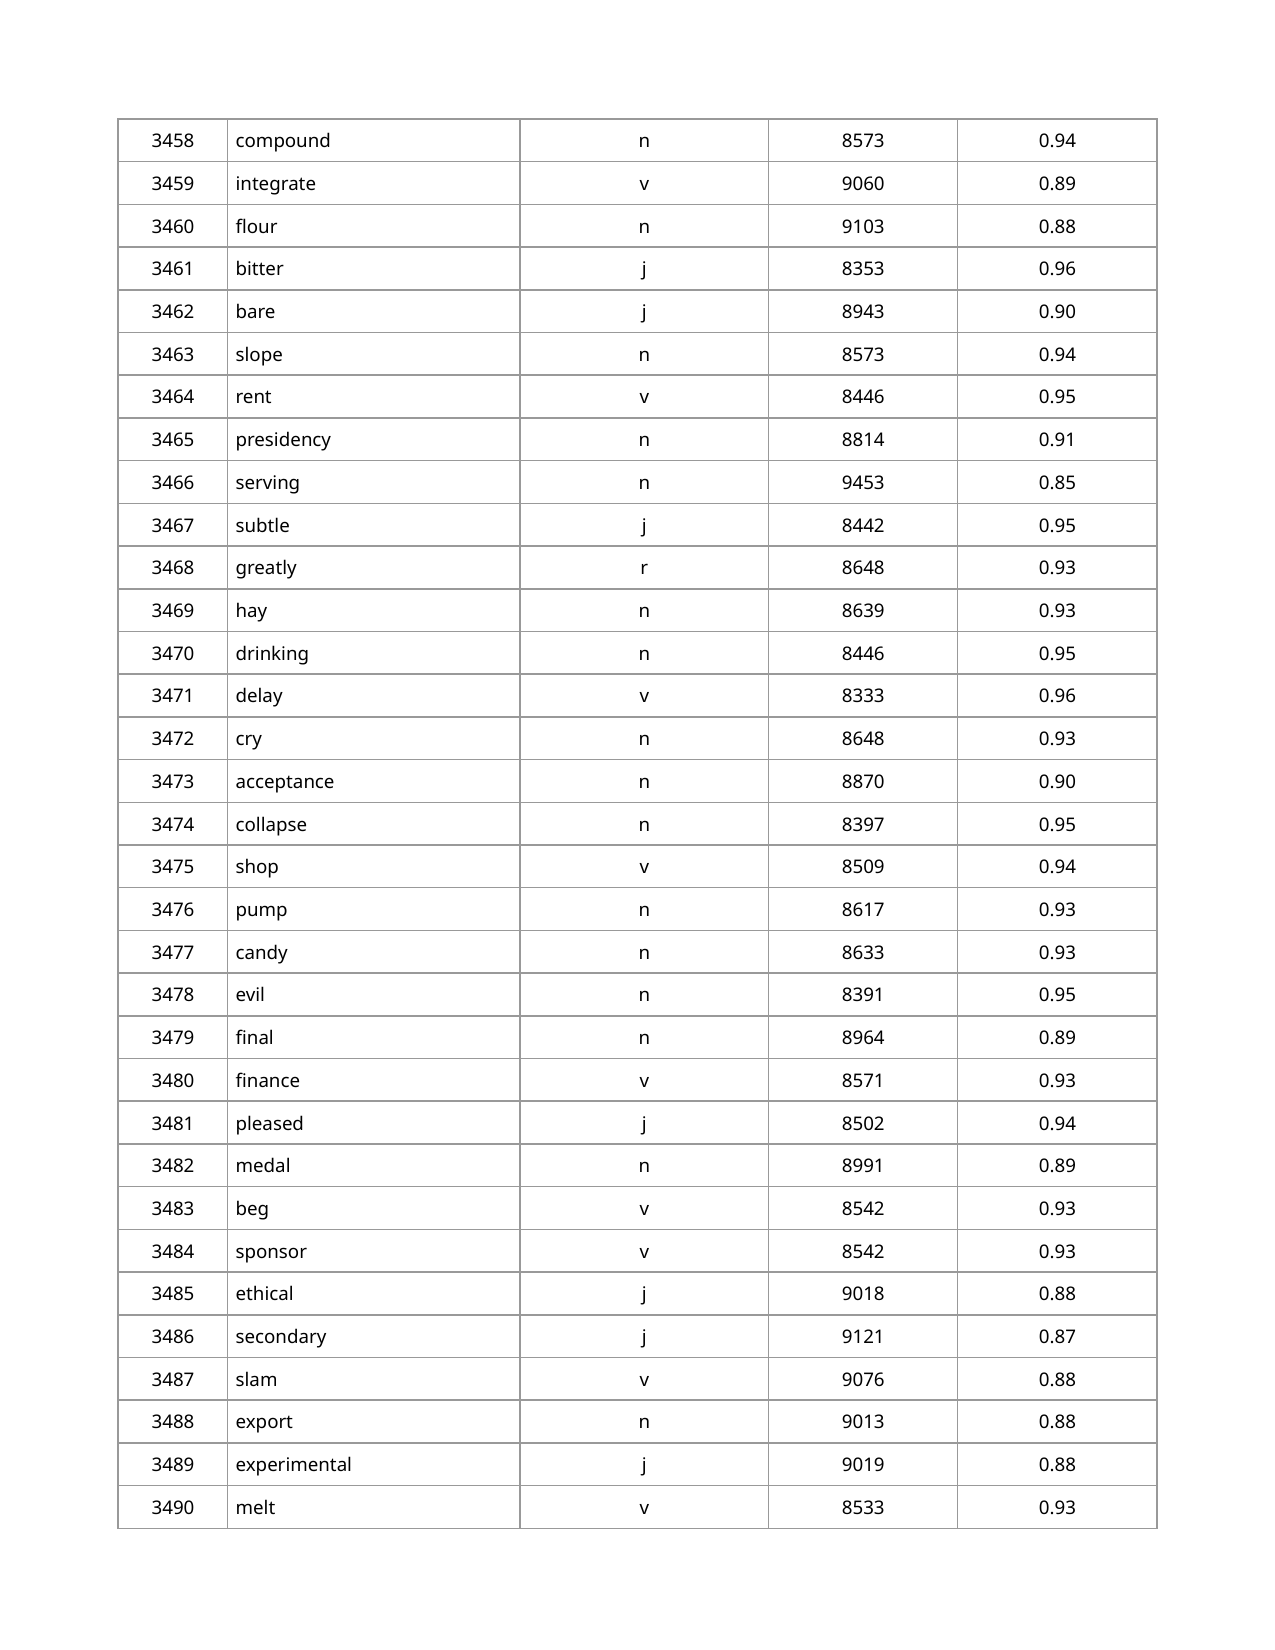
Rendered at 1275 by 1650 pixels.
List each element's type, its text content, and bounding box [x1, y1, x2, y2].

table_cell 3480 [119, 1059, 227, 1100]
table_cell 8991 [769, 1145, 957, 1186]
table_cell 3468 [119, 547, 227, 588]
table_cell 0.93 [958, 1486, 1156, 1527]
table_cell 8509 [769, 846, 957, 887]
table_cell v [521, 1187, 768, 1228]
table_cell v [521, 1358, 768, 1399]
table_cell candy [228, 931, 519, 972]
table_cell 3477 [119, 931, 227, 972]
table_cell 8639 [769, 590, 957, 631]
table_cell j [521, 1273, 768, 1314]
table_cell experimental [228, 1444, 519, 1485]
table_cell 8573 [769, 333, 957, 374]
table_cell 0.88 [958, 1444, 1156, 1485]
table_cell 0.88 [958, 1273, 1156, 1314]
table_cell n [521, 1145, 768, 1186]
table_cell 8633 [769, 931, 957, 972]
table_cell 9060 [769, 162, 957, 203]
table_cell 0.88 [958, 205, 1156, 246]
table_cell shop [228, 846, 519, 887]
table_cell hay [228, 590, 519, 631]
table_cell slope [228, 333, 519, 374]
table_cell j [521, 1102, 768, 1143]
table_cell 8533 [769, 1486, 957, 1527]
table_cell 3467 [119, 504, 227, 545]
table_cell 0.90 [958, 291, 1156, 332]
table_cell 3476 [119, 888, 227, 929]
table_cell n [521, 632, 768, 673]
table_cell 3475 [119, 846, 227, 887]
table_cell 9453 [769, 461, 957, 502]
table_cell 0.96 [958, 675, 1156, 716]
table_cell n [521, 419, 768, 460]
table_cell n [521, 803, 768, 844]
table_cell rent [228, 376, 519, 417]
table_cell n [521, 205, 768, 246]
table_cell secondary [228, 1316, 519, 1357]
table_cell n [521, 1017, 768, 1058]
table_cell 0.85 [958, 461, 1156, 502]
table_cell 3472 [119, 718, 227, 759]
table_cell 3484 [119, 1230, 227, 1271]
table_cell v [521, 1059, 768, 1100]
table_cell 3479 [119, 1017, 227, 1058]
table_cell 3458 [119, 120, 227, 161]
table_cell finance [228, 1059, 519, 1100]
table_cell n [521, 461, 768, 502]
table_cell 3485 [119, 1273, 227, 1314]
table_cell v [521, 162, 768, 203]
table_cell 0.94 [958, 1102, 1156, 1143]
table_cell 9019 [769, 1444, 957, 1485]
table_cell 8617 [769, 888, 957, 929]
table_cell n [521, 1401, 768, 1442]
table_cell v [521, 1230, 768, 1271]
table_cell compound [228, 120, 519, 161]
table_cell 8943 [769, 291, 957, 332]
table_cell 0.95 [958, 803, 1156, 844]
table_cell v [521, 846, 768, 887]
table_cell n [521, 760, 768, 801]
table_cell cry [228, 718, 519, 759]
table_cell j [521, 291, 768, 332]
table_cell 0.91 [958, 419, 1156, 460]
table_cell 0.93 [958, 931, 1156, 972]
table_cell 8648 [769, 547, 957, 588]
table_cell ethical [228, 1273, 519, 1314]
table_cell 8542 [769, 1230, 957, 1271]
table_cell 0.93 [958, 888, 1156, 929]
table_cell 3470 [119, 632, 227, 673]
table_cell 8446 [769, 632, 957, 673]
table_cell 9103 [769, 205, 957, 246]
table_cell 3459 [119, 162, 227, 203]
table_cell delay [228, 675, 519, 716]
table_cell 8502 [769, 1102, 957, 1143]
table_cell 3464 [119, 376, 227, 417]
table_cell j [521, 1316, 768, 1357]
table_cell 3483 [119, 1187, 227, 1228]
table_cell 8391 [769, 974, 957, 1015]
table_cell n [521, 718, 768, 759]
table_cell 0.93 [958, 1187, 1156, 1228]
table_cell n [521, 120, 768, 161]
table_cell 3489 [119, 1444, 227, 1485]
table_cell r [521, 547, 768, 588]
table_cell 8814 [769, 419, 957, 460]
table_cell 0.94 [958, 846, 1156, 887]
table_cell 0.95 [958, 376, 1156, 417]
table_cell 9076 [769, 1358, 957, 1399]
table_cell 3474 [119, 803, 227, 844]
table_cell medal [228, 1145, 519, 1186]
table_cell 0.88 [958, 1401, 1156, 1442]
table_cell 8397 [769, 803, 957, 844]
table_cell 0.87 [958, 1316, 1156, 1357]
table_cell 8353 [769, 248, 957, 289]
table_cell 0.93 [958, 547, 1156, 588]
table_cell slam [228, 1358, 519, 1399]
table_cell greatly [228, 547, 519, 588]
table_cell final [228, 1017, 519, 1058]
table_cell evil [228, 974, 519, 1015]
table_cell subtle [228, 504, 519, 545]
table_cell 3471 [119, 675, 227, 716]
table_cell 3490 [119, 1486, 227, 1527]
table_cell 8442 [769, 504, 957, 545]
table_cell v [521, 376, 768, 417]
table_cell 3469 [119, 590, 227, 631]
table_cell v [521, 1486, 768, 1527]
table_cell 3465 [119, 419, 227, 460]
table_cell 0.88 [958, 1358, 1156, 1399]
table_cell 3461 [119, 248, 227, 289]
table_cell 0.93 [958, 1230, 1156, 1271]
table_cell drinking [228, 632, 519, 673]
table_cell 8571 [769, 1059, 957, 1100]
table_cell presidency [228, 419, 519, 460]
table_cell collapse [228, 803, 519, 844]
table_cell 3482 [119, 1145, 227, 1186]
table_cell bitter [228, 248, 519, 289]
table_cell v [521, 675, 768, 716]
table_cell 3473 [119, 760, 227, 801]
table_cell n [521, 931, 768, 972]
table_cell 3478 [119, 974, 227, 1015]
table_cell 0.94 [958, 333, 1156, 374]
table_cell acceptance [228, 760, 519, 801]
table_cell flour [228, 205, 519, 246]
table_cell 9013 [769, 1401, 957, 1442]
table_cell n [521, 333, 768, 374]
table_cell 0.93 [958, 718, 1156, 759]
table_cell 0.90 [958, 760, 1156, 801]
table_cell pump [228, 888, 519, 929]
table_cell 8542 [769, 1187, 957, 1228]
table_cell bare [228, 291, 519, 332]
table_cell 8333 [769, 675, 957, 716]
table_cell 3463 [119, 333, 227, 374]
table_cell j [521, 248, 768, 289]
table_cell n [521, 590, 768, 631]
table_cell 9018 [769, 1273, 957, 1314]
table_cell n [521, 888, 768, 929]
table_cell 0.95 [958, 974, 1156, 1015]
table_cell 8573 [769, 120, 957, 161]
table_cell melt [228, 1486, 519, 1527]
table_cell 3488 [119, 1401, 227, 1442]
table_cell 0.93 [958, 590, 1156, 631]
table_cell 0.95 [958, 504, 1156, 545]
table_cell 0.89 [958, 162, 1156, 203]
table_cell 8870 [769, 760, 957, 801]
table_cell export [228, 1401, 519, 1442]
table_cell 9121 [769, 1316, 957, 1357]
table_cell 3486 [119, 1316, 227, 1357]
table_cell 3466 [119, 461, 227, 502]
table_cell 8648 [769, 718, 957, 759]
table_cell 3487 [119, 1358, 227, 1399]
table_cell pleased [228, 1102, 519, 1143]
table_cell 0.94 [958, 120, 1156, 161]
table_cell sponsor [228, 1230, 519, 1271]
table_cell serving [228, 461, 519, 502]
table_cell 3460 [119, 205, 227, 246]
table_cell 0.96 [958, 248, 1156, 289]
table_cell 8446 [769, 376, 957, 417]
table_cell 3462 [119, 291, 227, 332]
table_cell 0.89 [958, 1017, 1156, 1058]
table_cell 3481 [119, 1102, 227, 1143]
table_cell 8964 [769, 1017, 957, 1058]
table_cell j [521, 504, 768, 545]
table_cell j [521, 1444, 768, 1485]
table_cell beg [228, 1187, 519, 1228]
table_cell 0.93 [958, 1059, 1156, 1100]
table_cell 0.89 [958, 1145, 1156, 1186]
table_cell n [521, 974, 768, 1015]
table_cell 0.95 [958, 632, 1156, 673]
table_cell integrate [228, 162, 519, 203]
